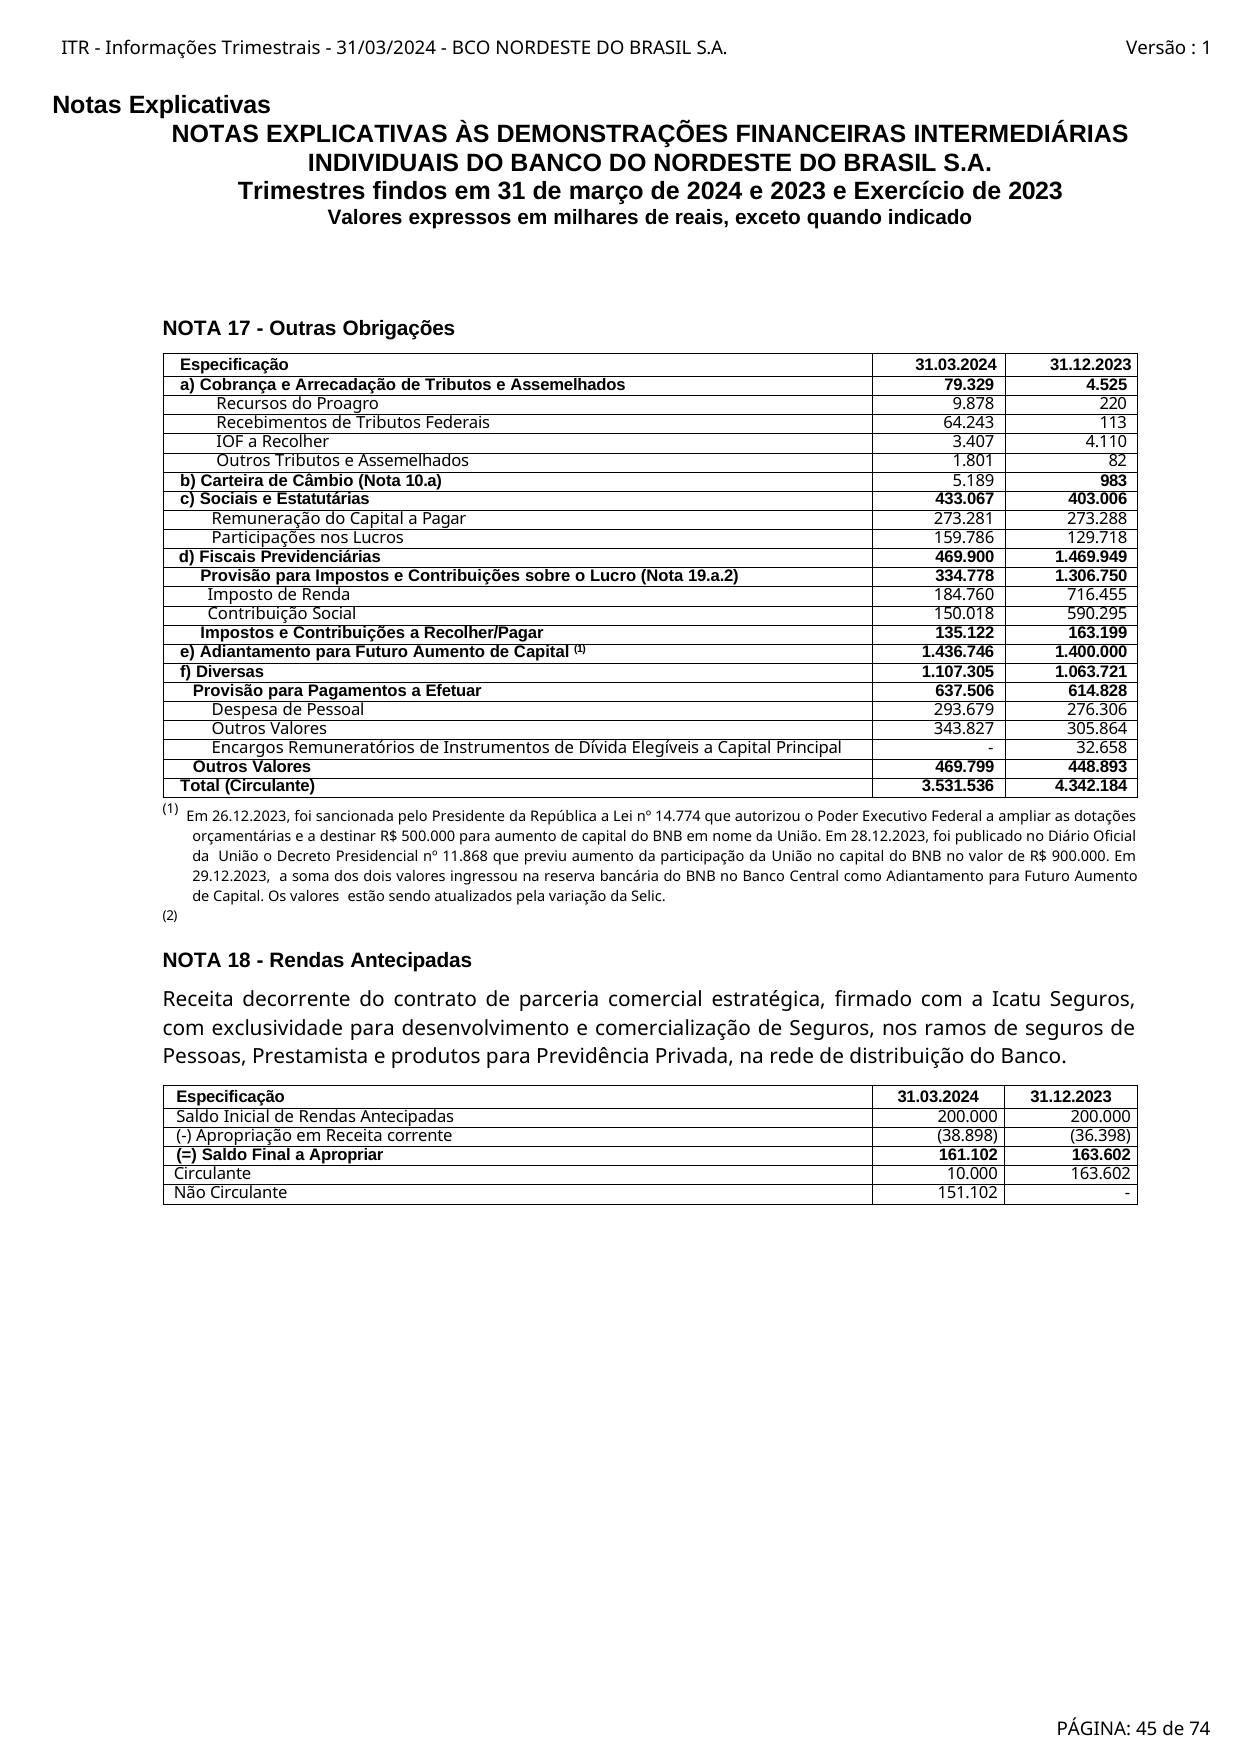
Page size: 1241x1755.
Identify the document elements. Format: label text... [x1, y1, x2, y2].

table_cell Participações nos Lucros [164, 530, 872, 548]
table_cell e) Adiantamento para Futuro Aumento de Capital (1) [164, 645, 872, 663]
table_cell 1.469.949 [1006, 549, 1137, 567]
table_cell Recebimentos de Tributos Federais [164, 415, 872, 433]
table_cell Encargos Remuneratórios de Instrumentos de Dívida Elegíveis a Capital Principal [164, 740, 872, 758]
table_cell 3.407 [873, 434, 1005, 452]
table_cell 135.122 [873, 626, 1005, 644]
table_cell 469.900 [873, 549, 1005, 567]
table_cell Provisão para Pagamentos a Efetuar [164, 683, 872, 701]
table_header Especificação [164, 354, 872, 376]
table_cell 1.400.000 [1006, 645, 1137, 663]
table_cell 163.602 [1005, 1166, 1137, 1184]
table_cell 276.306 [1006, 702, 1137, 720]
table_cell Provisão para Impostos e Contribuições sobre o Lucro (Nota 19.a.2) [164, 568, 872, 586]
table_cell Outros Valores [164, 760, 872, 778]
table_cell 4.110 [1006, 434, 1137, 452]
text (1) Em 26.12.2023, foi sancionada pelo Presidente da República a Lei nº 14.774 que autorizou o Poder Executivo Federal a ampliar as dotações orçamentárias e a destinar R$ 500.000 para aumento de capital do BNB em nome da União. Em 28.12.2023, foi publicado no Diário Oficial da União o Decreto Presidencial nº 11.868 que previu aumento da participação da União no capital do BNB no valor de R$ 900.000. Em 29.12.2023, a soma dos dois valores ingressou na reserva bancária do BNB no Banco Central como Adiantamento para Futuro Aumento de Capital. Os valores estão sendo atualizados pela variação da Selic. [162, 799, 1138, 906]
table_cell (-) Apropriação em Receita corrente [164, 1128, 872, 1146]
table_cell 79.329 [873, 377, 1005, 395]
table_cell 129.718 [1006, 530, 1137, 548]
table_cell 82 [1006, 454, 1137, 472]
table_cell 163.602 [1005, 1147, 1137, 1165]
table_cell 4.342.184 [1006, 779, 1137, 797]
table_cell Outros Valores [164, 721, 872, 739]
table_cell 1.107.305 [873, 664, 1005, 682]
table_cell 5.189 [873, 473, 1005, 491]
table_cell 637.506 [873, 683, 1005, 701]
table_cell Recursos do Proagro [164, 396, 872, 414]
table_cell Remuneração do Capital a Pagar [164, 511, 872, 529]
table_cell b) Carteira de Câmbio (Nota 10.a) [164, 473, 872, 491]
table_cell (36.398) [1005, 1128, 1137, 1146]
table_cell 469.799 [873, 760, 1005, 778]
table_cell 448.893 [1006, 760, 1137, 778]
table_cell Imposto de Renda [164, 587, 872, 606]
table_header 31.12.2023 [1006, 354, 1137, 376]
table_cell 273.288 [1006, 511, 1137, 529]
table_cell 163.199 [1006, 626, 1137, 644]
table_cell 614.828 [1006, 683, 1137, 701]
table_cell Não Circulante [164, 1185, 872, 1203]
table_cell 716.455 [1006, 587, 1137, 606]
text Receita decorrente do contrato de parceria comercial estratégica, firmado com a Icatu Seguros, com exclusividade para desenvolvimento e comercialização de Seguros, nos ramos de seguros de Pessoas, Prestamista e produtos para Previdência Privada, na rede de distribuição do Banco. [162, 984, 1136, 1070]
table_cell 159.786 [873, 530, 1005, 548]
table_cell 1.801 [873, 454, 1005, 472]
table_cell 305.864 [1006, 721, 1137, 739]
table_cell c) Sociais e Estatutárias [164, 492, 872, 510]
table_cell f) Diversas [164, 664, 872, 682]
table_header 31.03.2024 [873, 1086, 1004, 1108]
table_cell Saldo Inicial de Rendas Antecipadas [164, 1109, 872, 1127]
table_cell 590.295 [1006, 607, 1137, 625]
table_cell 150.018 [873, 607, 1005, 625]
table_cell 983 [1006, 473, 1137, 491]
table_cell 184.760 [873, 587, 1005, 606]
table_cell 3.531.536 [873, 779, 1005, 797]
table_cell 200.000 [1005, 1109, 1137, 1127]
table_cell 1.063.721 [1006, 664, 1137, 682]
table_cell Impostos e Contribuições a Recolher/Pagar [164, 626, 872, 644]
table_cell 32.658 [1006, 740, 1137, 758]
table_cell Contribuição Social [164, 607, 872, 625]
table_cell - [1005, 1185, 1137, 1203]
table_cell 4.525 [1006, 377, 1137, 395]
table_cell 161.102 [873, 1147, 1004, 1165]
table_cell Circulante [164, 1166, 872, 1184]
table_cell 293.679 [873, 702, 1005, 720]
table_cell 273.281 [873, 511, 1005, 529]
table_cell IOF a Recolher [164, 434, 872, 452]
table_cell 1.436.746 [873, 645, 1005, 663]
table_cell a) Cobrança e Arrecadação de Tributos e Assemelhados [164, 377, 872, 395]
table_cell 200.000 [873, 1109, 1004, 1127]
subtitle NOTA 18 - Rendas Antecipadas [162, 948, 1161, 972]
table_cell 403.006 [1006, 492, 1137, 510]
table_cell 10.000 [873, 1166, 1004, 1184]
table_header Especificação [164, 1086, 872, 1108]
text (2) [162, 906, 1161, 924]
table_cell Total (Circulante) [164, 779, 872, 797]
subtitle NOTA 17 - Outras Obrigações [162, 316, 1161, 340]
table_cell 334.778 [873, 568, 1005, 586]
table_cell - [873, 740, 1005, 758]
table_cell Despesa de Pessoal [164, 702, 872, 720]
table_header 31.12.2023 [1005, 1086, 1137, 1108]
table_cell (=) Saldo Final a Apropriar [164, 1147, 872, 1165]
table_cell 64.243 [873, 415, 1005, 433]
table_cell 220 [1006, 396, 1137, 414]
table_cell 9.878 [873, 396, 1005, 414]
table_cell 433.067 [873, 492, 1005, 510]
table_cell 113 [1006, 415, 1137, 433]
table_header 31.03.2024 [873, 354, 1005, 376]
table_cell 343.827 [873, 721, 1005, 739]
table_cell d) Fiscais Previdenciárias [164, 549, 872, 567]
table_cell 1.306.750 [1006, 568, 1137, 586]
table_cell Outros Tributos e Assemelhados [164, 454, 872, 472]
table_cell (38.898) [873, 1128, 1004, 1146]
table_cell 151.102 [873, 1185, 1004, 1203]
